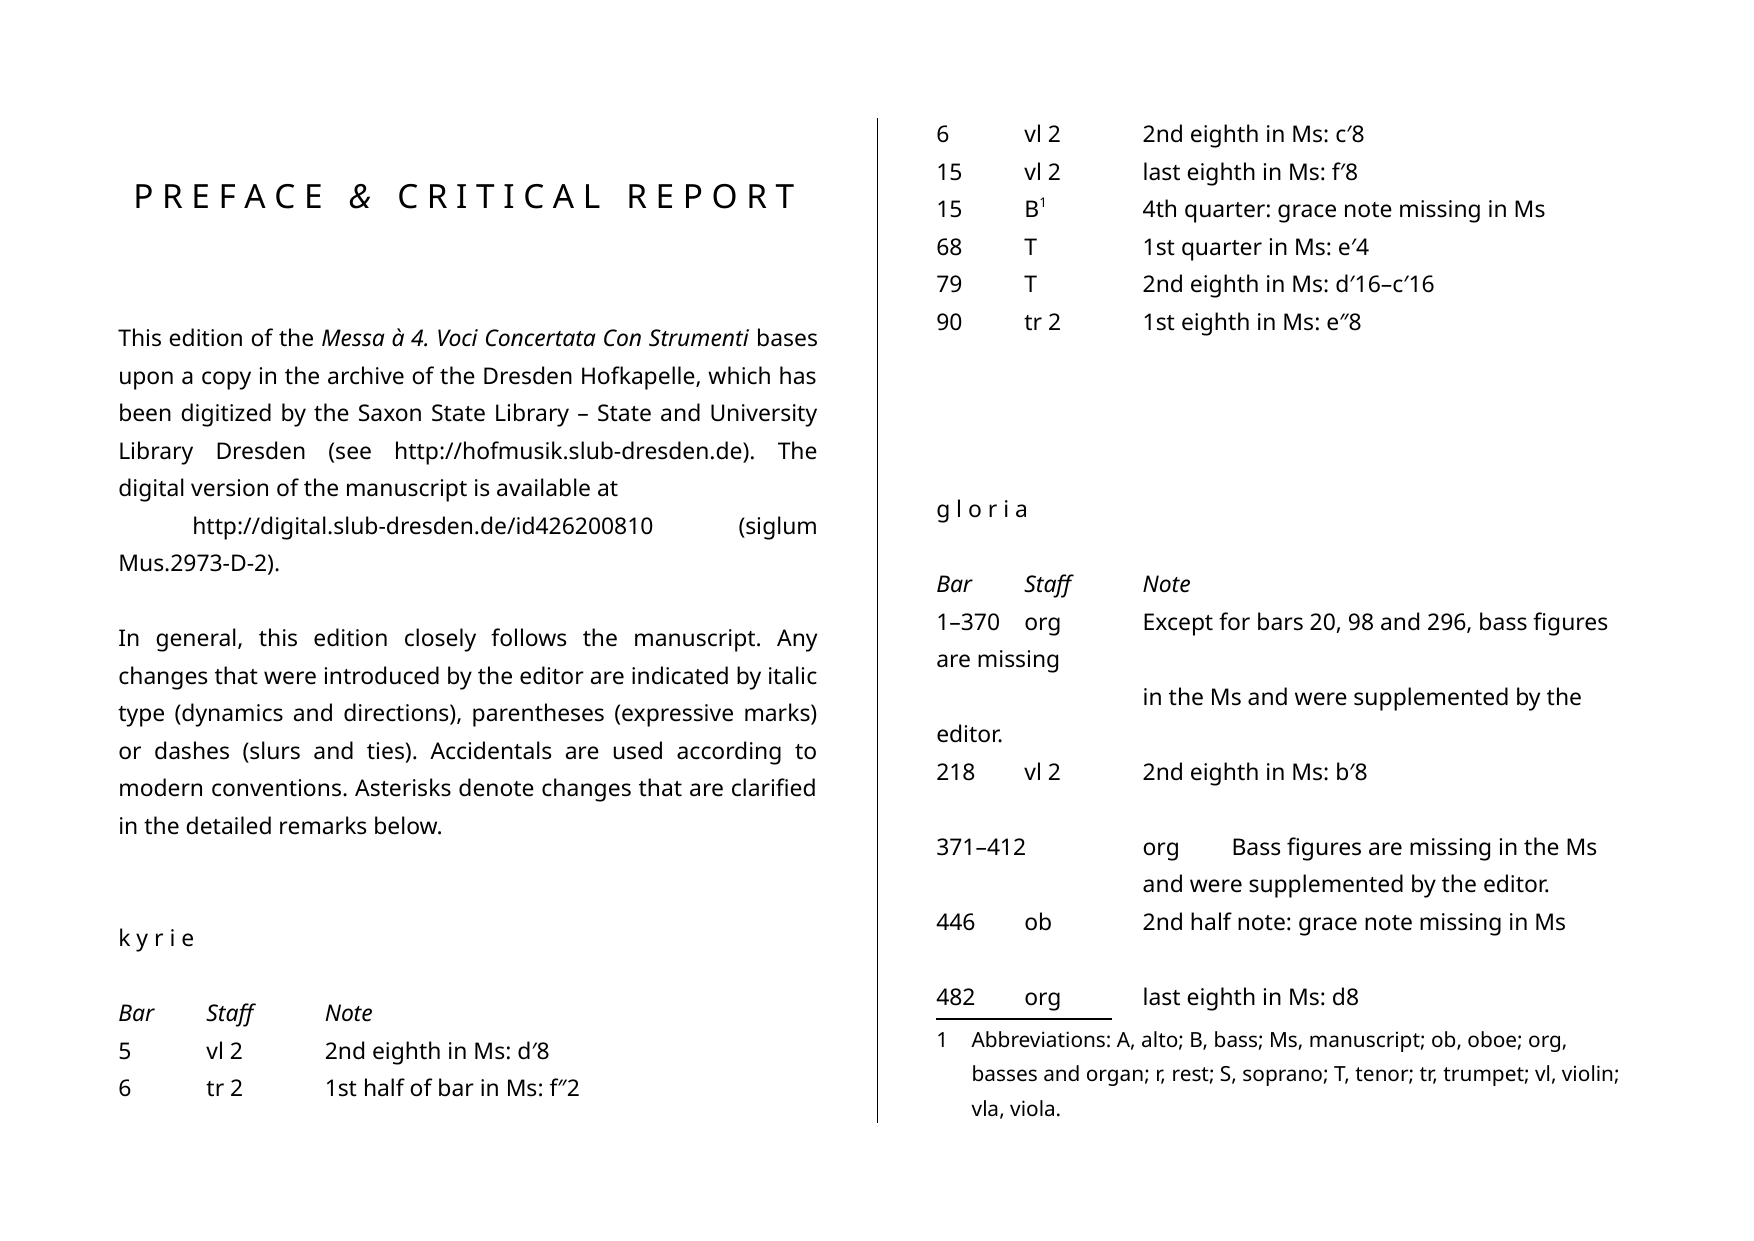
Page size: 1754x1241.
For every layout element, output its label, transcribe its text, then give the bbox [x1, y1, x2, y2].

text Bar Staff Note 5 vl 2 2nd eighth in Ms: d′8 6 tr 2 1st half of bar in Ms: f″2 [118, 997, 818, 1104]
text Abbreviations: A, alto; B, bass; Ms, manuscript; ob, oboe; org, basses and organ; r, rest; S, soprano; T, tenor; tr, trumpet; vl, violin; vla, viola. [936, 1026, 1636, 1122]
text This edition of the Messa à 4. Voci Concertata Con Strumenti bases upon a copy in the archive of the Dresden Hofkapelle, which has been digitized by the Saxon State Library – State and University Library Dresden (see http://hofmusik.slub-dresden.de). The digital version of the manuscript is available at [118, 322, 818, 504]
text http://digital.slub-dresden.de/id426200810 (siglum Mus.2973-D-2). [118, 510, 818, 579]
text In general, this edition closely follows the manuscript. Any changes that were introduced by the editor are indicated by italic type (dynamics and directions), parentheses (expressive marks) or dashes (slurs and ties). Accidentals are used according to modern conventions. Asterisks denote changes that are clarified in the detailed remarks below. [118, 622, 818, 841]
text g l o r i a [936, 493, 1636, 524]
text P R E F A C E & C R I T I C A L R E P O R T [118, 173, 818, 218]
text 6 vl 2 2nd eighth in Ms: c′8 15 vl 2 last eighth in Ms: f′8 15 B 4th quarter: grace note missing in Ms 68 T 1st quarter in Ms: e′4 79 T 2nd eighth in Ms: d′16–c′16 90 tr 2 1st eighth in Ms: e″8 [936, 118, 1636, 449]
text Bar Staff Note 1–370 org Except for bars 20, 98 and 296, bass figures are missing in the Ms and were supplemented by the editor. 218 vl 2 2nd eighth in Ms: b′8 371–412 org Bass figures are missing in the Ms and were supplemented by the editor. 446 ob 2nd half note: grace note missing in Ms 482 org last eighth in Ms: d8 [936, 568, 1636, 1012]
text k y r i e [118, 922, 818, 954]
